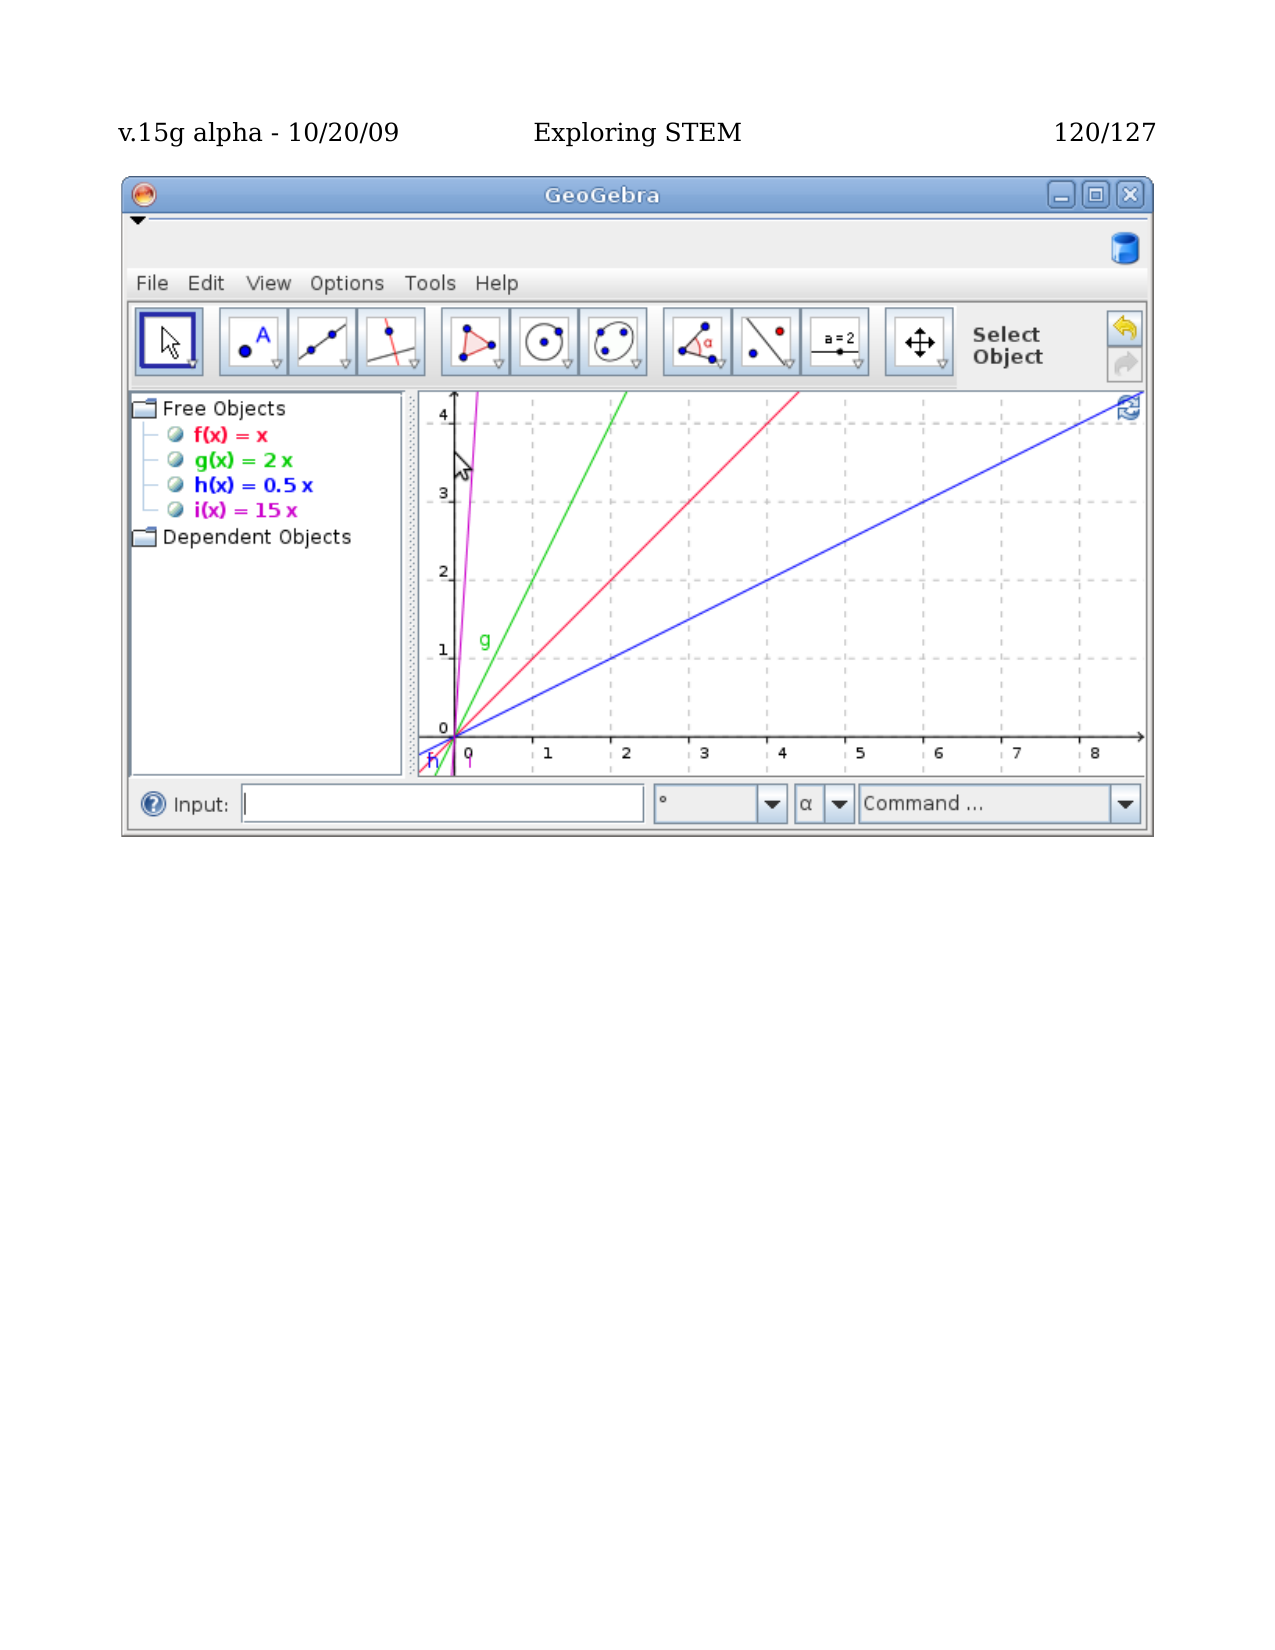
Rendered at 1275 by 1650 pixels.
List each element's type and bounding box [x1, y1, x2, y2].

picture [121, 176, 1154, 837]
